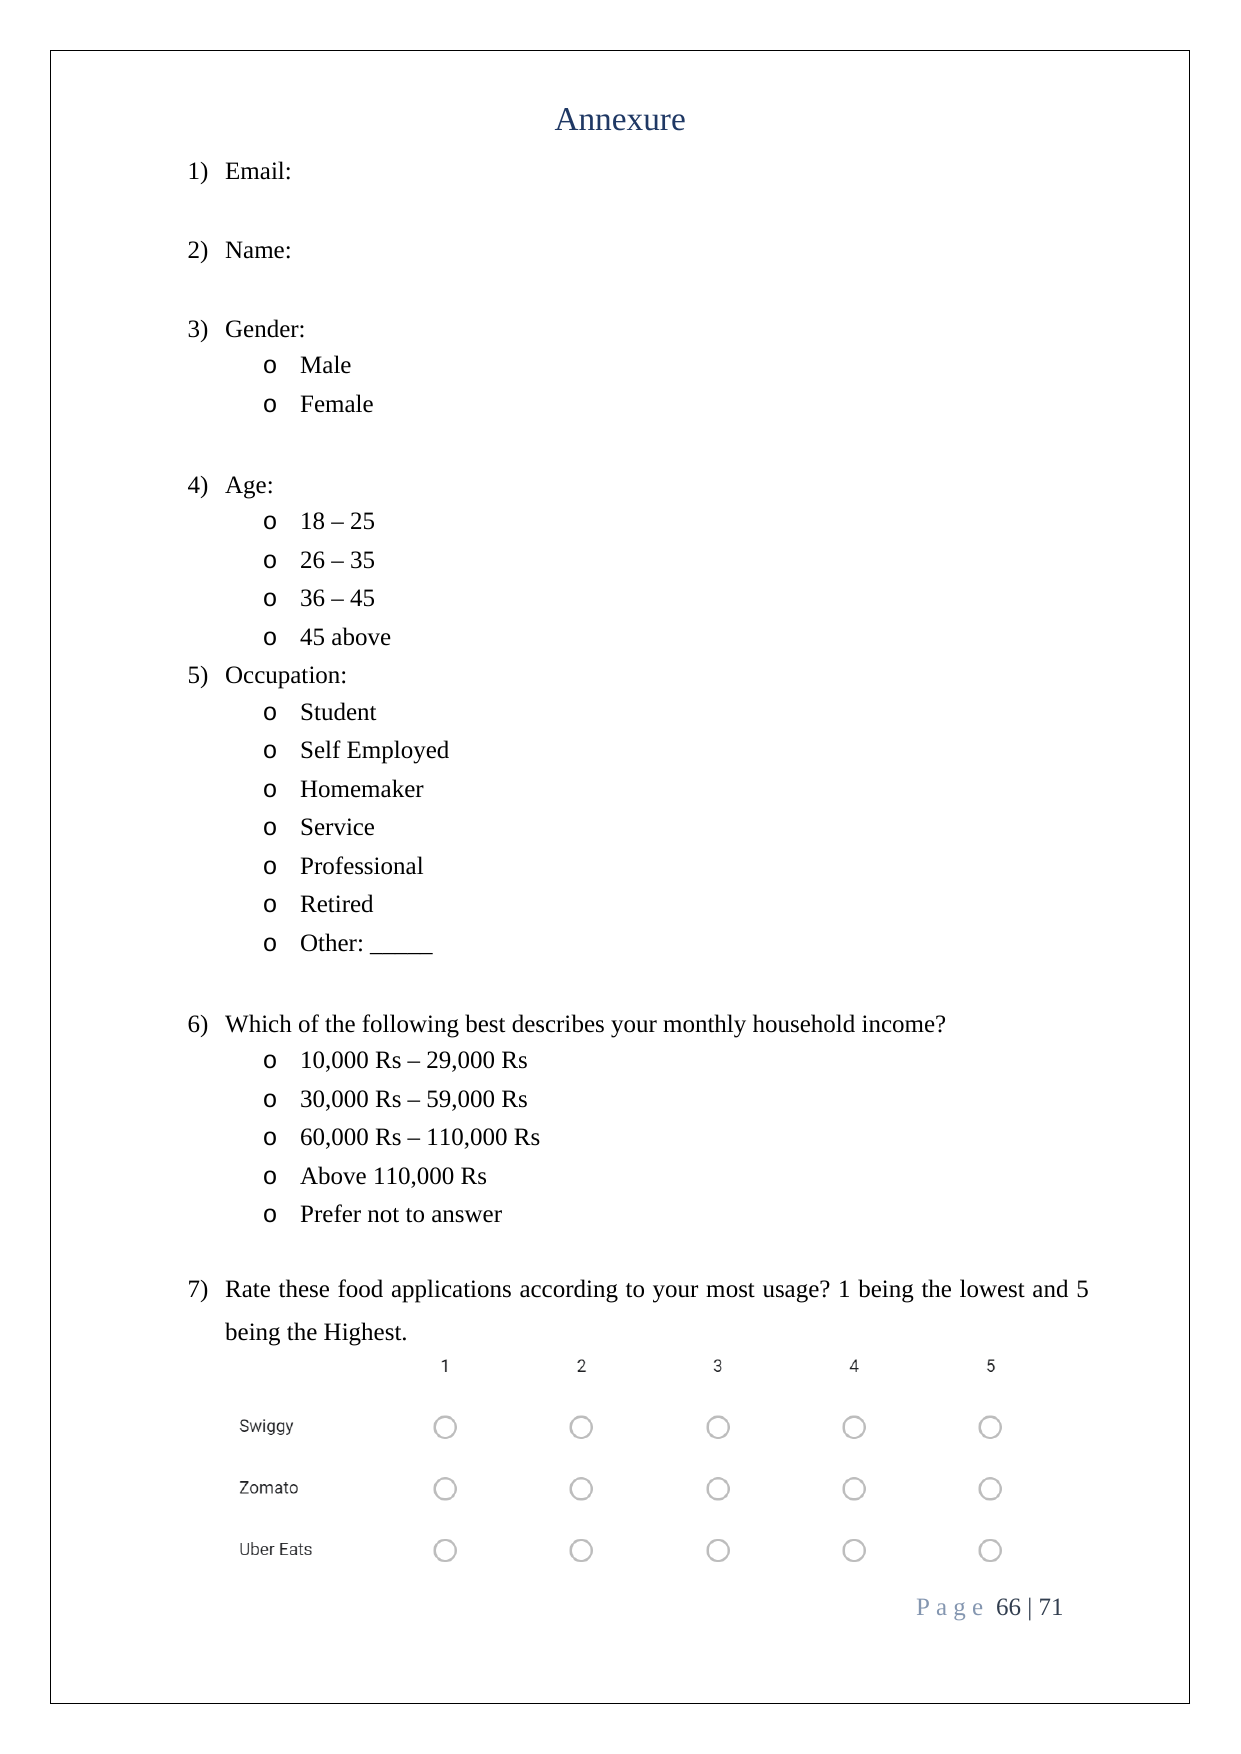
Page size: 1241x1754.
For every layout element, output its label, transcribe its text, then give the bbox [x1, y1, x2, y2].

list Professional [262, 851, 1090, 882]
subtitle Annexure [150, 99, 1090, 137]
list Self Employed [262, 735, 1090, 766]
list Rate these food applications according to your most usage? 1 being the lowest and 5 being the Highest. [187, 1274, 1090, 1346]
list 30,000 Rs – 59,000 Rs [262, 1084, 1090, 1115]
list Occupation: [187, 661, 1090, 689]
list Service [262, 812, 1090, 843]
list Above 110,000 Rs [262, 1161, 1090, 1192]
list 10,000 Rs – 29,000 Rs [262, 1045, 1090, 1076]
list Prefer not to answer [262, 1199, 1090, 1230]
list 60,000 Rs – 110,000 Rs [262, 1122, 1090, 1153]
list 45 above [262, 622, 1090, 653]
list Female [262, 389, 1090, 420]
list Email: [187, 156, 1090, 185]
list Which of the following best describes your monthly household income? [187, 1009, 1090, 1038]
list Gender: [187, 314, 1090, 343]
list 26 – 35 [262, 545, 1090, 576]
list Retired [262, 889, 1090, 920]
list Name: [187, 235, 1090, 264]
list Age: [187, 471, 1090, 499]
list Student [262, 697, 1090, 727]
list Other: _____ [262, 928, 1090, 959]
list Male [262, 350, 1090, 381]
list Homemaker [262, 774, 1090, 804]
list 36 – 45 [262, 583, 1090, 614]
list 18 – 25 [262, 506, 1090, 537]
